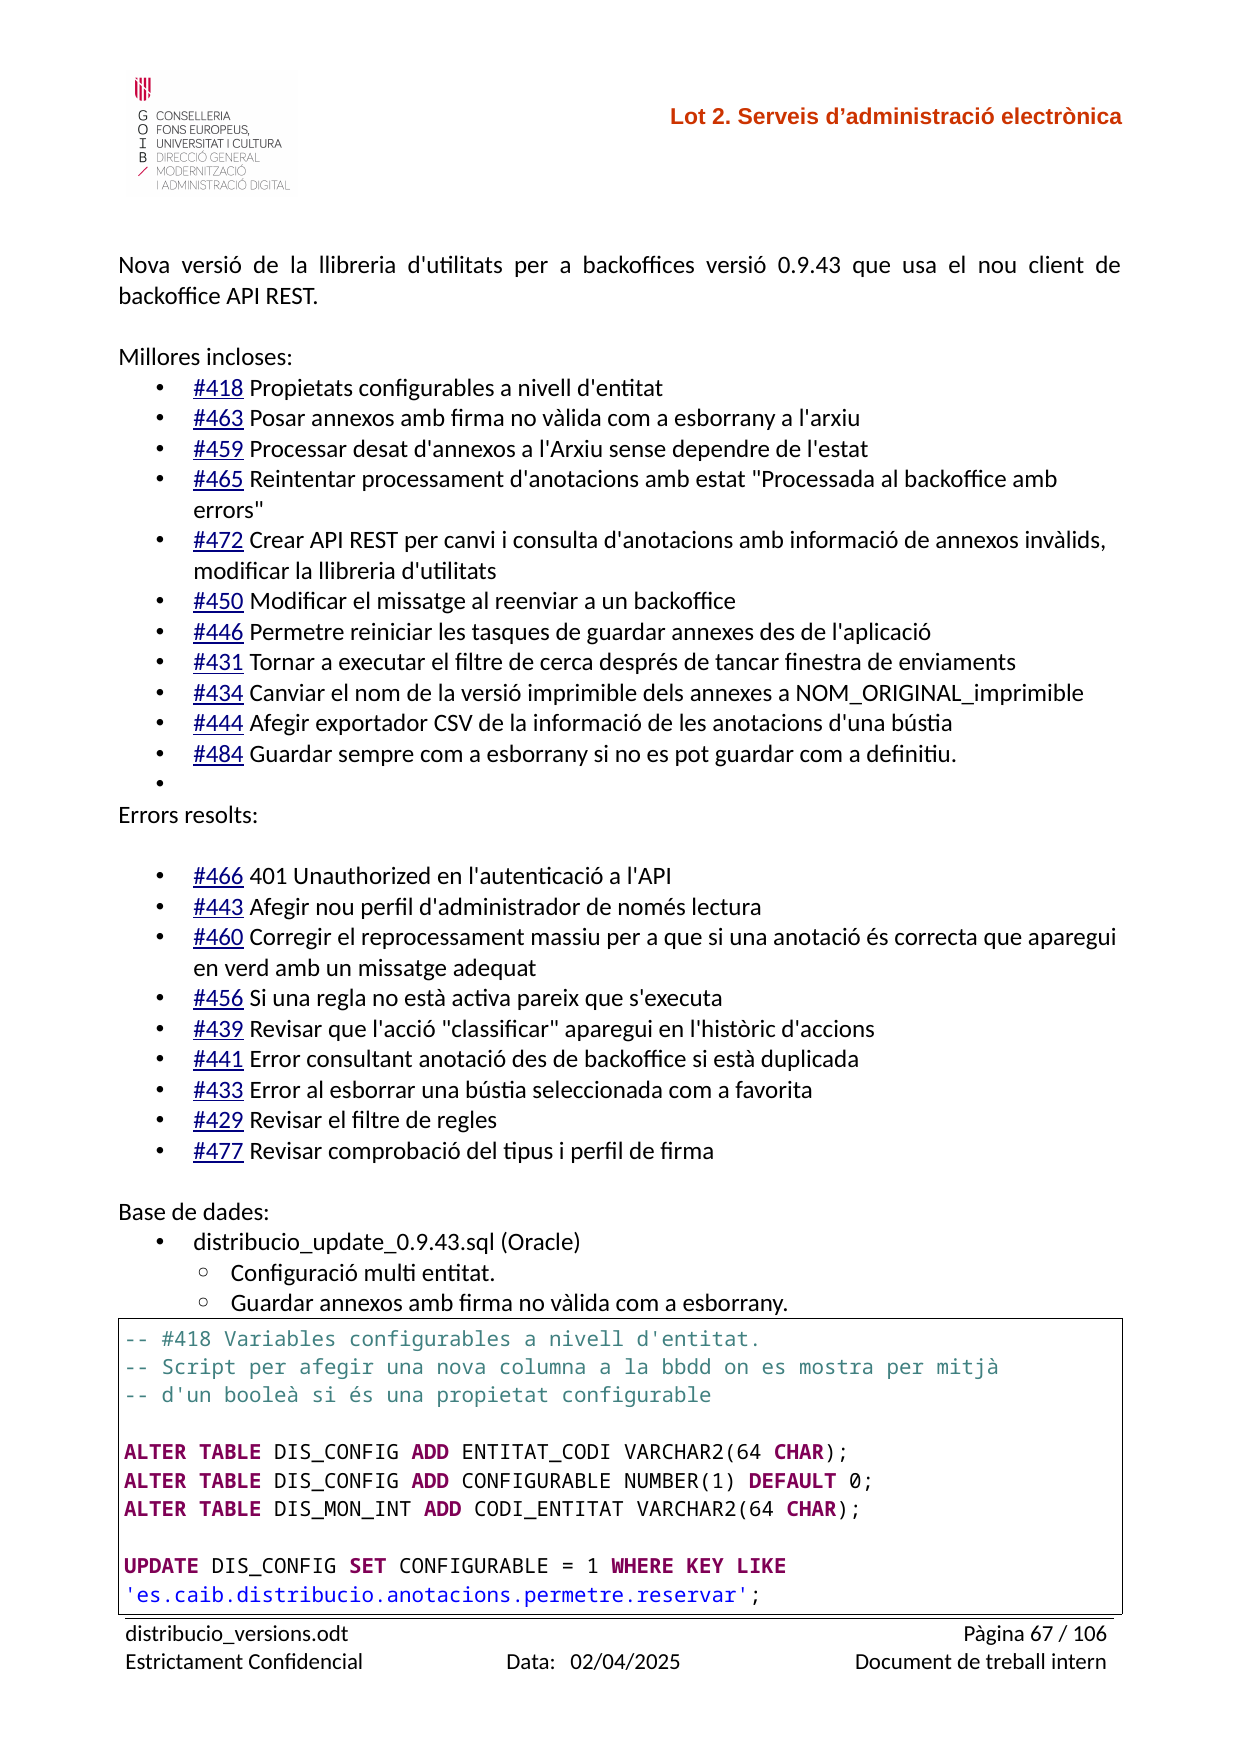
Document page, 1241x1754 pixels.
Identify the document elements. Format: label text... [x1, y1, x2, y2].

table_header -- #418 Variables configurables a nivell d'entitat. -- Script per afegir una nova columna a la bbdd on es mostra per mitjà -- d'un booleà si és una propietat configurable ALTER TABLE DIS_CONFIG ADD ENTITAT_CODI VARCHAR2(64 CHAR); ALTER TABLE DIS_CONFIG ADD CONFIGURABLE NUMBER(1) DEFAULT 0; ALTER TABLE DIS_MON_INT ADD CODI_ENTITAT VARCHAR2(64 CHAR); UPDATE DIS_CONFIG SET CONFIGURABLE = 1 WHERE KEY LIKE 'es.caib.distribucio.anotacions.permetre.reservar'; [119, 1319, 1122, 1614]
list #472 Crear API REST per canvi i consulta d'anotacions amb informació de annexos invàlids, modificar la llibreria d'utilitats [156, 524, 1122, 585]
list #418 Propietats configurables a nivell d'entitat [156, 372, 1122, 402]
list #463 Posar annexos amb firma no vàlida com a esborrany a l'arxiu [156, 402, 1122, 433]
list #441 Error consultant anotació des de backoffice si està duplicada [156, 1043, 1122, 1074]
text Errors resolts: [118, 799, 1122, 829]
text Base de dades: [118, 1196, 1122, 1226]
list Configuració multi entitat. [193, 1257, 1122, 1287]
list #477 Revisar comprobació del tipus i perfil de firma [156, 1135, 1122, 1165]
list #456 Si una regla no està activa pareix que s'executa [156, 982, 1122, 1013]
text Nova versió de la llibreria d'utilitats per a backoffices versió 0.9.43 que usa el nou client de backoffice API REST. [118, 250, 1122, 311]
list #431 Tornar a executar el filtre de cerca després de tancar finestra de enviaments [156, 646, 1122, 677]
list #429 Revisar el filtre de regles [156, 1104, 1122, 1135]
list #466 401 Unauthorized en l'autenticació a l'API [156, 860, 1122, 891]
list distribucio_update_0.9.43.sql (Oracle) [156, 1226, 1122, 1257]
list #444 Afegir exportador CSV de la informació de les anotacions d'una bústia [156, 707, 1122, 738]
list #465 Reintentar processament d'anotacions amb estat "Processada al backoffice amb errors" [156, 463, 1122, 524]
list #439 Revisar que l'acció "classificar" aparegui en l'històric d'accions [156, 1013, 1122, 1043]
list Guardar annexos amb firma no vàlida com a esborrany. [193, 1287, 1122, 1318]
list #450 Modificar el missatge al reenviar a un backoffice [156, 585, 1122, 616]
list #484 Guardar sempre com a esborrany si no es pot guardar com a definitiu. [156, 738, 1122, 768]
list #446 Permetre reiniciar les tasques de guardar annexes des de l'aplicació [156, 616, 1122, 646]
list #433 Error al esborrar una bústia seleccionada com a favorita [156, 1074, 1122, 1104]
list #443 Afegir nou perfil d'administrador de només lectura [156, 891, 1122, 921]
picture [126, 70, 299, 197]
list #460 Corregir el reprocessament massiu per a que si una anotació és correcta que aparegui en verd amb un missatge adequat [156, 921, 1122, 982]
text Millores incloses: [118, 341, 1122, 372]
list #434 Canviar el nom de la versió imprimible dels annexes a NOM_ORIGINAL_imprimible [156, 677, 1122, 707]
list #459 Processar desat d'annexos a l'Arxiu sense dependre de l'estat [156, 433, 1122, 463]
